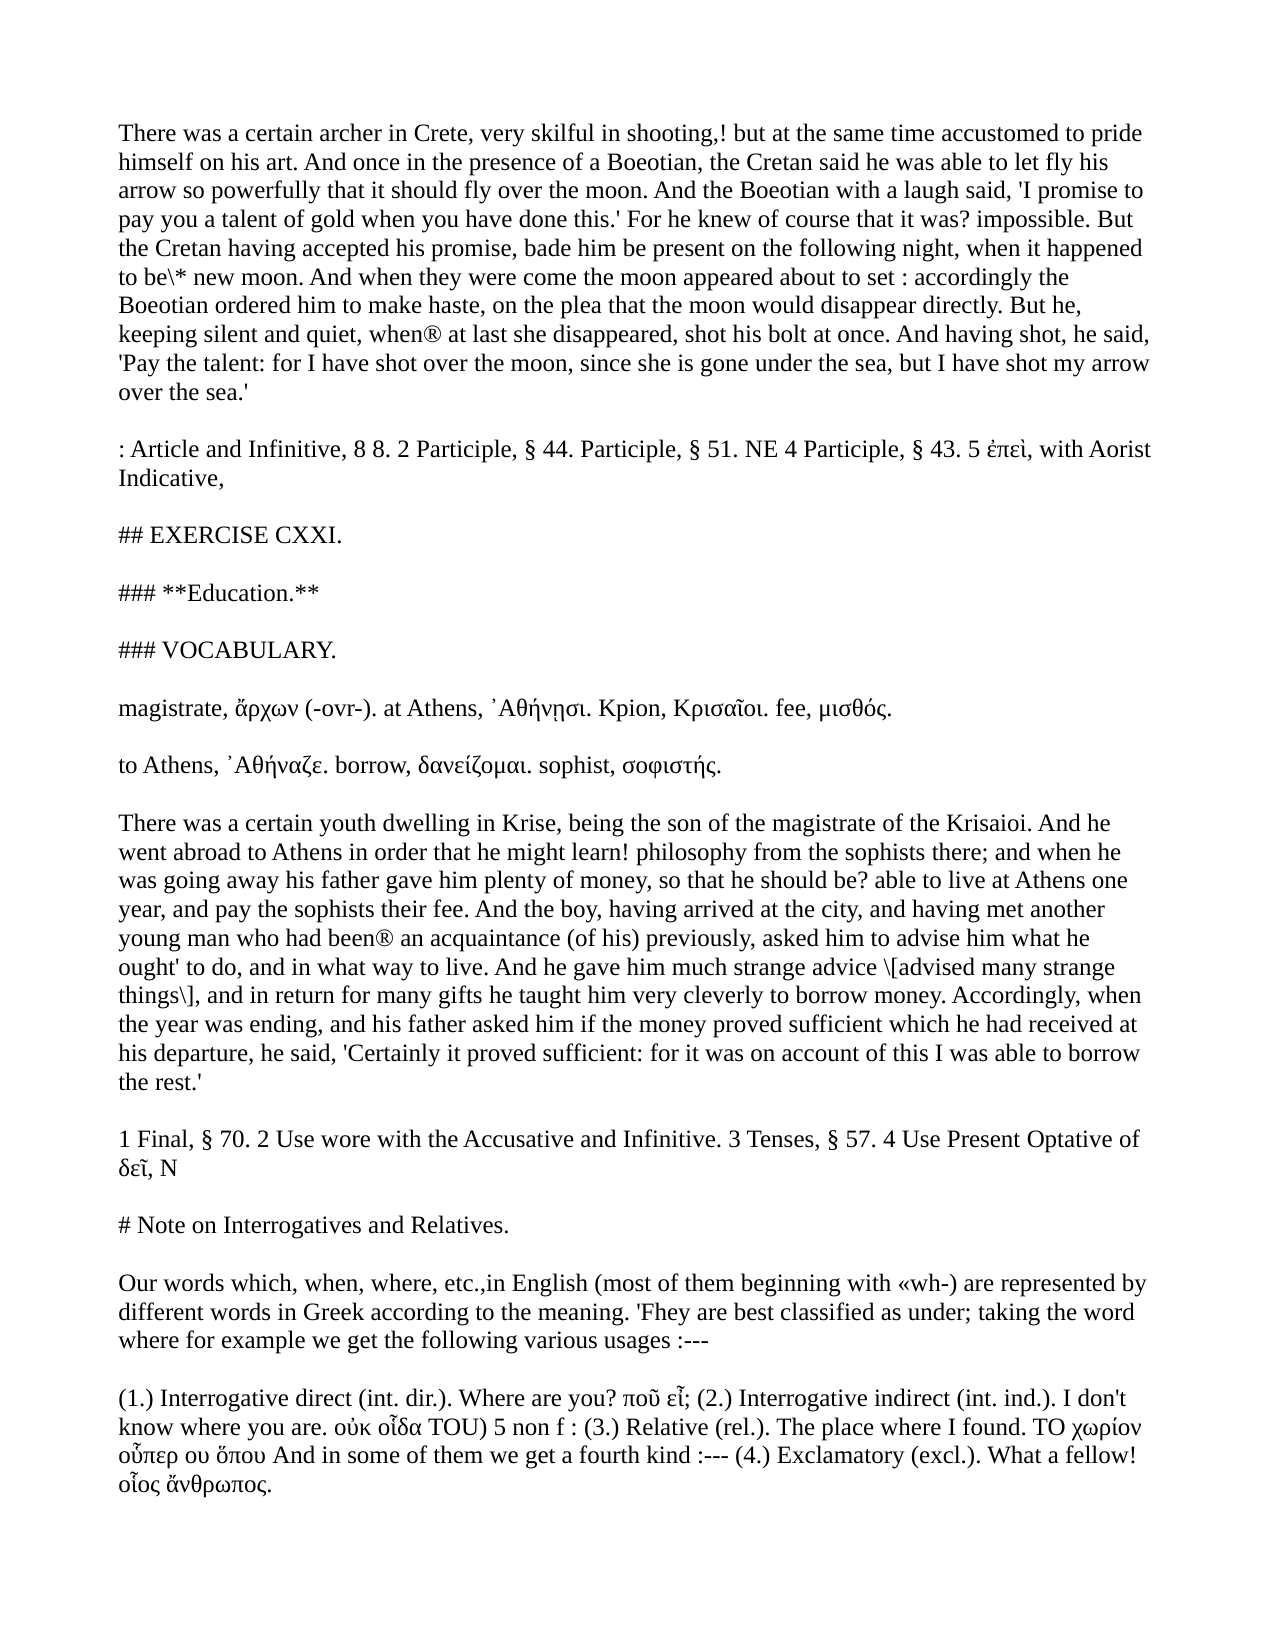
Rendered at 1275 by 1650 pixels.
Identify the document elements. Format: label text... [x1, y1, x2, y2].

text to Athens, ᾿Αθήναζε. borrow, δανείζομαι. sophist, σοφιστής. [118, 751, 1157, 779]
text (1.) Interrogative direct (int. dir.). Where are you? ποῦ εἶ; (2.) Interrogative indirect (int. ind.). I don't know where you are. οὐκ οἷδα TOU) 5 non f : (3.) Relative (rel.). The place where I found. TO χωρίον οὗπερ ου ὅπου And in some of them we get a fourth kind :--- (4.) Exclamatory (excl.). What a fellow! οἷος ἄνθρωπος. [118, 1383, 1157, 1498]
text magistrate, ἄρχων (-ovr-). at Athens, ᾿Αθήνῃσι. Kpion, Κρισαῖοι. fee, μισθός. [118, 693, 1157, 722]
text # Note on Interrogatives and Relatives. [118, 1211, 1157, 1239]
text Our words which, when, where, etc.,in English (most of them beginning with «wh-) are represented by different words in Greek according to the meaning. 'Fhey are best classified as under; taking the word where for example we get the following various usages :--- [118, 1268, 1157, 1354]
text : Article and Infinitive, 8 8. 2 Participle, § 44. Participle, § 51. ΝΕ 4 Participle, § 43. 5 ἐπεὶ, with Aorist Indicative, [118, 434, 1157, 492]
text There was a certain youth dwelling in Krise, being the son of the magistrate of the Krisaioi. And he went abroad to Athens in order that he might learn! philosophy from the sophists there; and when he was going away his father gave him plenty of money, so that he should be? able to live at Athens one year, and pay the sophists their fee. And the boy, having arrived at the city, and having met another young man who had been® an acquaintance (of his) previously, asked him to advise him what he ought' to do, and in what way to live. And he gave him much strange advice \[advised many strange things\], and in return for many gifts he taught him very cleverly to borrow money. Accordingly, when the year was ending, and his father asked him if the money proved sufficient which he had received at his departure, he said, 'Certainly it proved sufficient: for it was on account of this I was able to borrow the rest.' [118, 808, 1157, 1096]
text There was a certain archer in Crete, very skilful in shooting,! but at the same time accustomed to pride himself on his art. And once in the presence of a Boeotian, the Cretan said he was able to let fly his arrow so powerfully that it should fly over the moon. And the Boeotian with a laugh said, 'I promise to pay you a talent of gold when you have done this.' For he knew of course that it was? impossible. But the Cretan having accepted his promise, bade him be present on the following night, when it happened to be\* new moon. And when they were come the moon appeared about to set : accordingly the Boeotian ordered him to make haste, on the plea that the moon would disappear directly. But he, keeping silent and quiet, when® at last she disappeared, shot his bolt at once. And having shot, he said, 'Pay the talent: for I have shot over the moon, since she is gone under the sea, but I have shot my arrow over the sea.' [118, 118, 1157, 406]
text 1 Final, § 70. 2 Use wore with the Accusative and Infinitive. 3 Tenses, § 57. 4 Use Present Optative of δεῖ, N [118, 1124, 1157, 1182]
text ### **Education.** [118, 578, 1157, 607]
text ## EXERCISE CXXI. [118, 521, 1157, 549]
text ### VOCABULARY. [118, 636, 1157, 664]
